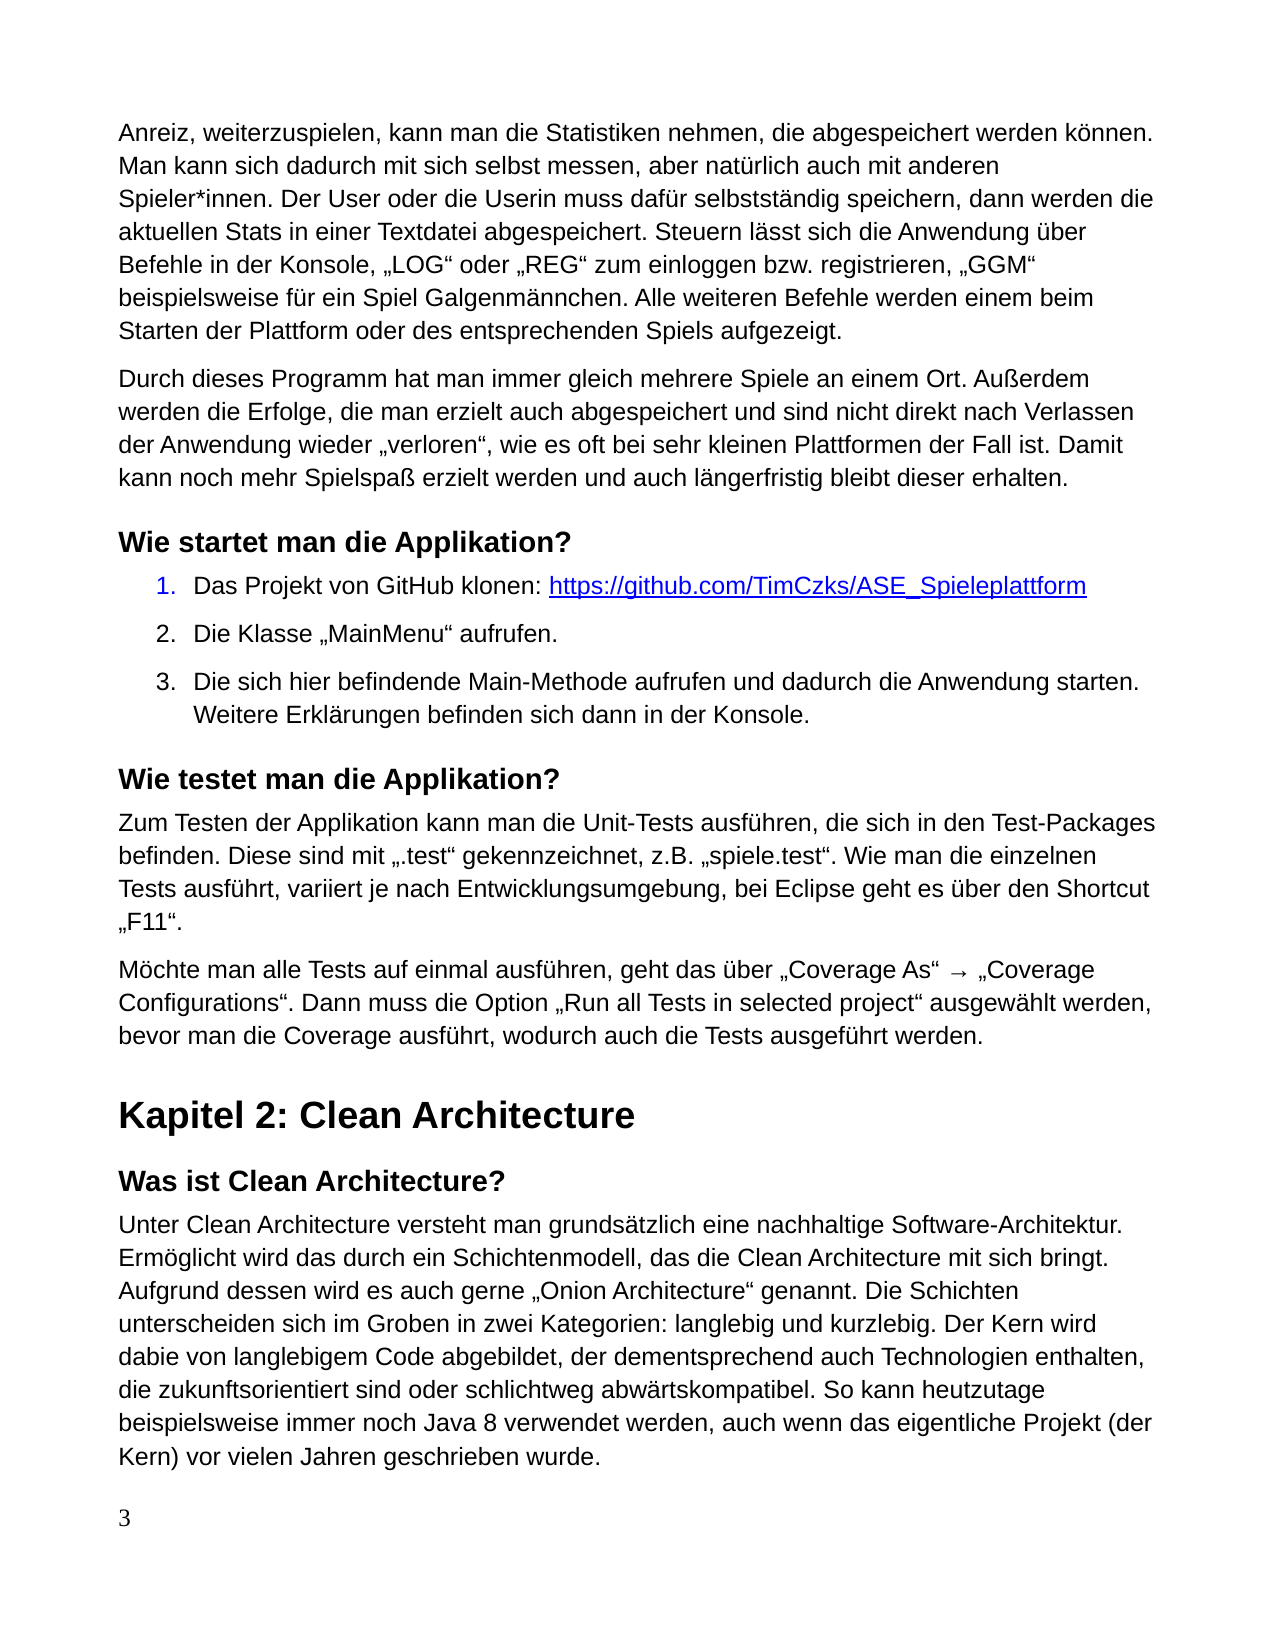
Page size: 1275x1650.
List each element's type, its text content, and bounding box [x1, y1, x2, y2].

subtitle Kapitel 2: Clean Architecture [118, 1093, 1157, 1137]
list Die Klasse „MainMenu“ aufrufen. [156, 619, 1157, 648]
subtitle Wie testet man die Applikation? [118, 762, 1157, 796]
text Möchte man alle Tests auf einmal ausführen, geht das über „Coverage As“ → „Coverage Configurations“. Dann muss die Option „Run all Tests in selected project“ ausgewählt werden, bevor man die Coverage ausführt, wodurch auch die Tests ausgeführt werden. [118, 955, 1157, 1049]
text Anreiz, weiterzuspielen, kann man die Statistiken nehmen, die abgespeichert werden können. Man kann sich dadurch mit sich selbst messen, aber natürlich auch mit anderen Spieler*innen. Der User oder die Userin muss dafür selbstständig speichern, dann werden die aktuellen Stats in einer Textdatei abgespeichert. Steuern lässt sich die Anwendung über Befehle in der Konsole, „LOG“ oder „REG“ zum einloggen bzw. registrieren, „GGM“ beispielsweise für ein Spiel Galgenmännchen. Alle weiteren Befehle werden einem beim Starten der Plattform oder des entsprechenden Spiels aufgezeigt. [118, 118, 1157, 345]
text Durch dieses Programm hat man immer gleich mehrere Spiele an einem Ort. Außerdem werden die Erfolge, die man erzielt auch abgespeichert und sind nicht direkt nach Verlassen der Anwendung wieder „verloren“, wie es oft bei sehr kleinen Plattformen der Fall ist. Damit kann noch mehr Spielspaß erzielt werden und auch längerfristig bleibt dieser erhalten. [118, 364, 1157, 492]
text Zum Testen der Applikation kann man die Unit-Tests ausführen, die sich in den Test-Packages befinden. Diese sind mit „.test“ gekennzeichnet, z.B. „spiele.test“. Wie man die einzelnen Tests ausführt, variiert je nach Entwicklungsumgebung, bei Eclipse geht es über den Shortcut „F11“. [118, 808, 1157, 936]
list Das Projekt von GitHub klonen: https://github.com/TimCzks/ASE_Spieleplattform [156, 571, 1157, 600]
subtitle Wie startet man die Applikation? [118, 525, 1157, 559]
subtitle Was ist Clean Architecture? [118, 1164, 1157, 1198]
text Unter Clean Architecture versteht man grundsätzlich eine nachhaltige Software-Architektur. Ermöglicht wird das durch ein Schichtenmodell, das die Clean Architecture mit sich bringt. Aufgrund dessen wird es auch gerne „Onion Architecture“ genannt. Die Schichten unterscheiden sich im Groben in zwei Kategorien: langlebig und kurzlebig. Der Kern wird dabie von langlebigem Code abgebildet, der dementsprechend auch Technologien enthalten, die zukunftsorientiert sind oder schlichtweg abwärtskompatibel. So kann heutzutage beispielsweise immer noch Java 8 verwendet werden, auch wenn das eigentliche Projekt (der Kern) vor vielen Jahren geschrieben wurde. [118, 1210, 1157, 1470]
list Die sich hier befindende Main-Methode aufrufen und dadurch die Anwendung starten. Weitere Erklärungen befinden sich dann in der Konsole. [156, 667, 1157, 728]
